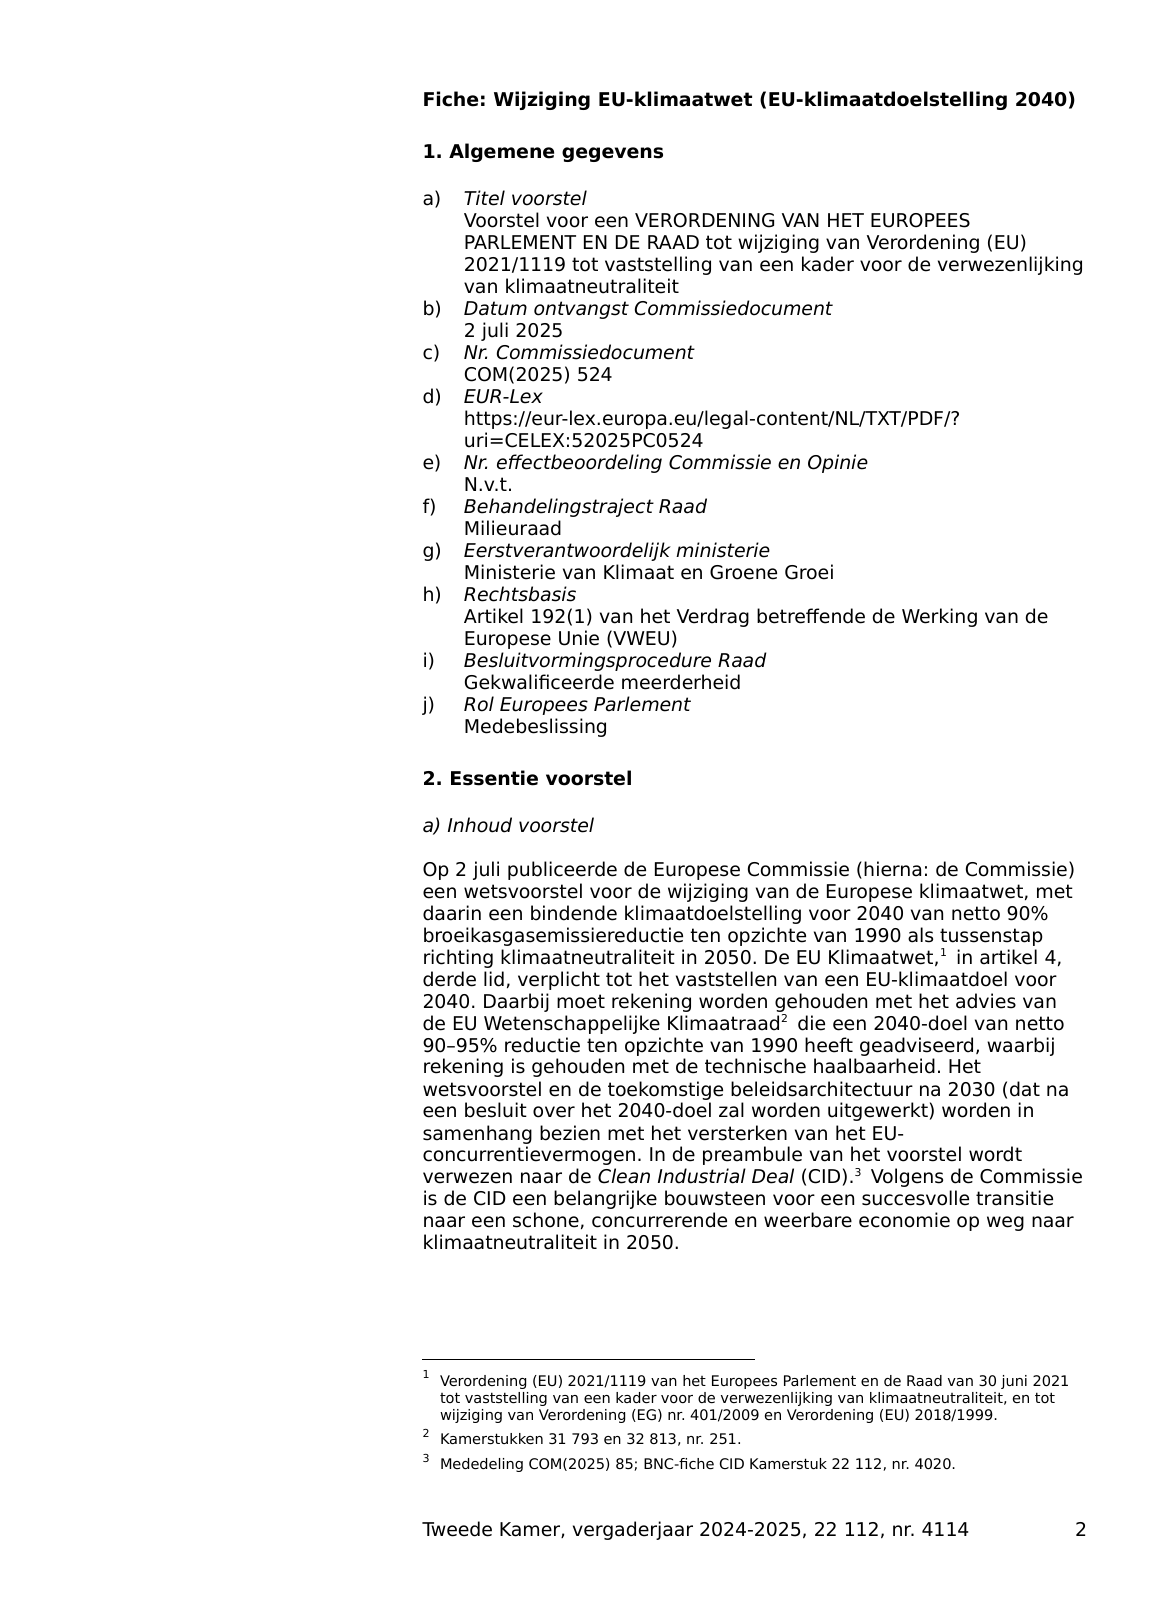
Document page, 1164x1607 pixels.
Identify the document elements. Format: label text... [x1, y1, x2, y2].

text f) Behandelingstraject Raad [422, 496, 1087, 518]
text h) Rechtsbasis [422, 584, 1087, 606]
text g) Eerstverantwoordelijk ministerie [422, 540, 1087, 562]
text e) Nr. effectbeoordeling Commissie en Opinie [422, 452, 1087, 474]
subtitle 2. Essentie voorstel [422, 767, 1087, 789]
text Milieuraad [464, 518, 1087, 540]
text Op 2 juli publiceerde de Europese Commissie (hierna: de Commissie) een wetsvoorstel voor de wijziging van de Europese klimaatwet, met daarin een bindende klimaatdoelstelling voor 2040 van netto 90% broeikasgasemissiereductie ten opzichte van 1990 als tussenstap richting klimaatneutraliteit in 2050. De EU Klimaatwet, in artikel 4, derde lid, verplicht tot het vaststellen van een EU-klimaatdoel voor 2040. Daarbij moet rekening worden gehouden met het advies van de EU Wetenschappelijke Klimaatraad die een 2040-doel van netto 90–95% reductie ten opzichte van 1990 heeft geadviseerd, waarbij rekening is gehouden met de technische haalbaarheid. Het wetsvoorstel en de toekomstige beleidsarchitectuur na 2030 (dat na een besluit over het 2040-doel zal worden uitgewerkt) worden in samenhang bezien met het versterken van het EU-concurrentievermogen. In de preambule van het voorstel wordt verwezen naar de Clean Industrial Deal (CID). Volgens de Commissie is de CID een belangrijke bouwsteen voor een succesvolle transitie naar een schone, concurrerende en weerbare economie op weg naar klimaatneutraliteit in 2050. [422, 859, 1087, 1254]
subtitle Fiche: Wijziging EU-klimaatwet (EU-klimaatdoelstelling 2040) [422, 89, 1087, 111]
text Ministerie van Klimaat en Groene Groei [464, 562, 1087, 584]
text Artikel 192(1) van het Verdrag betreffende de Werking van de Europese Unie (VWEU) [464, 606, 1087, 649]
text i) Besluitvormingsprocedure Raad [422, 649, 1087, 672]
text Verordening (EU) 2021/1119 van het Europees Parlement en de Raad van 30 juni 2021 tot vaststelling van een kader voor de verwezenlijking van klimaatneutraliteit, en tot wijziging van Verordening (EG) nr. 401/2009 en Verordening (EU) 2018/1999. [422, 1368, 1087, 1424]
text COM(2025) 524 [464, 364, 1087, 386]
text 2 juli 2025 [464, 320, 1087, 342]
text a) Titel voorstel [422, 188, 1087, 210]
text Voorstel voor een VERORDENING VAN HET EUROPEES PARLEMENT EN DE RAAD tot wijziging van Verordening (EU) 2021/1119 tot vaststelling van een kader voor de verwezenlijking van klimaatneutraliteit [464, 210, 1087, 298]
text Kamerstukken 31 793 en 32 813, nr. 251. [422, 1427, 1087, 1449]
text d) EUR-Lex [422, 386, 1087, 408]
text c) Nr. Commissiedocument [422, 342, 1087, 364]
text Medebeslissing [464, 716, 1087, 737]
subtitle a) Inhoud voorstel [422, 814, 1087, 836]
text j) Rol Europees Parlement [422, 693, 1087, 716]
text b) Datum ontvangst Commissiedocument [422, 298, 1087, 320]
text https://eur-lex.europa.eu/legal-content/NL/TXT/PDF/?uri=CELEX:52025PC0524 [464, 408, 1087, 452]
text Gekwalificeerde meerderheid [464, 672, 1087, 693]
subtitle 1. Algemene gegevens [422, 141, 1087, 163]
text N.v.t. [464, 474, 1087, 496]
text Mededeling COM(2025) 85; BNC-fiche CID Kamerstuk 22 112, nr. 4020. [422, 1452, 1087, 1474]
